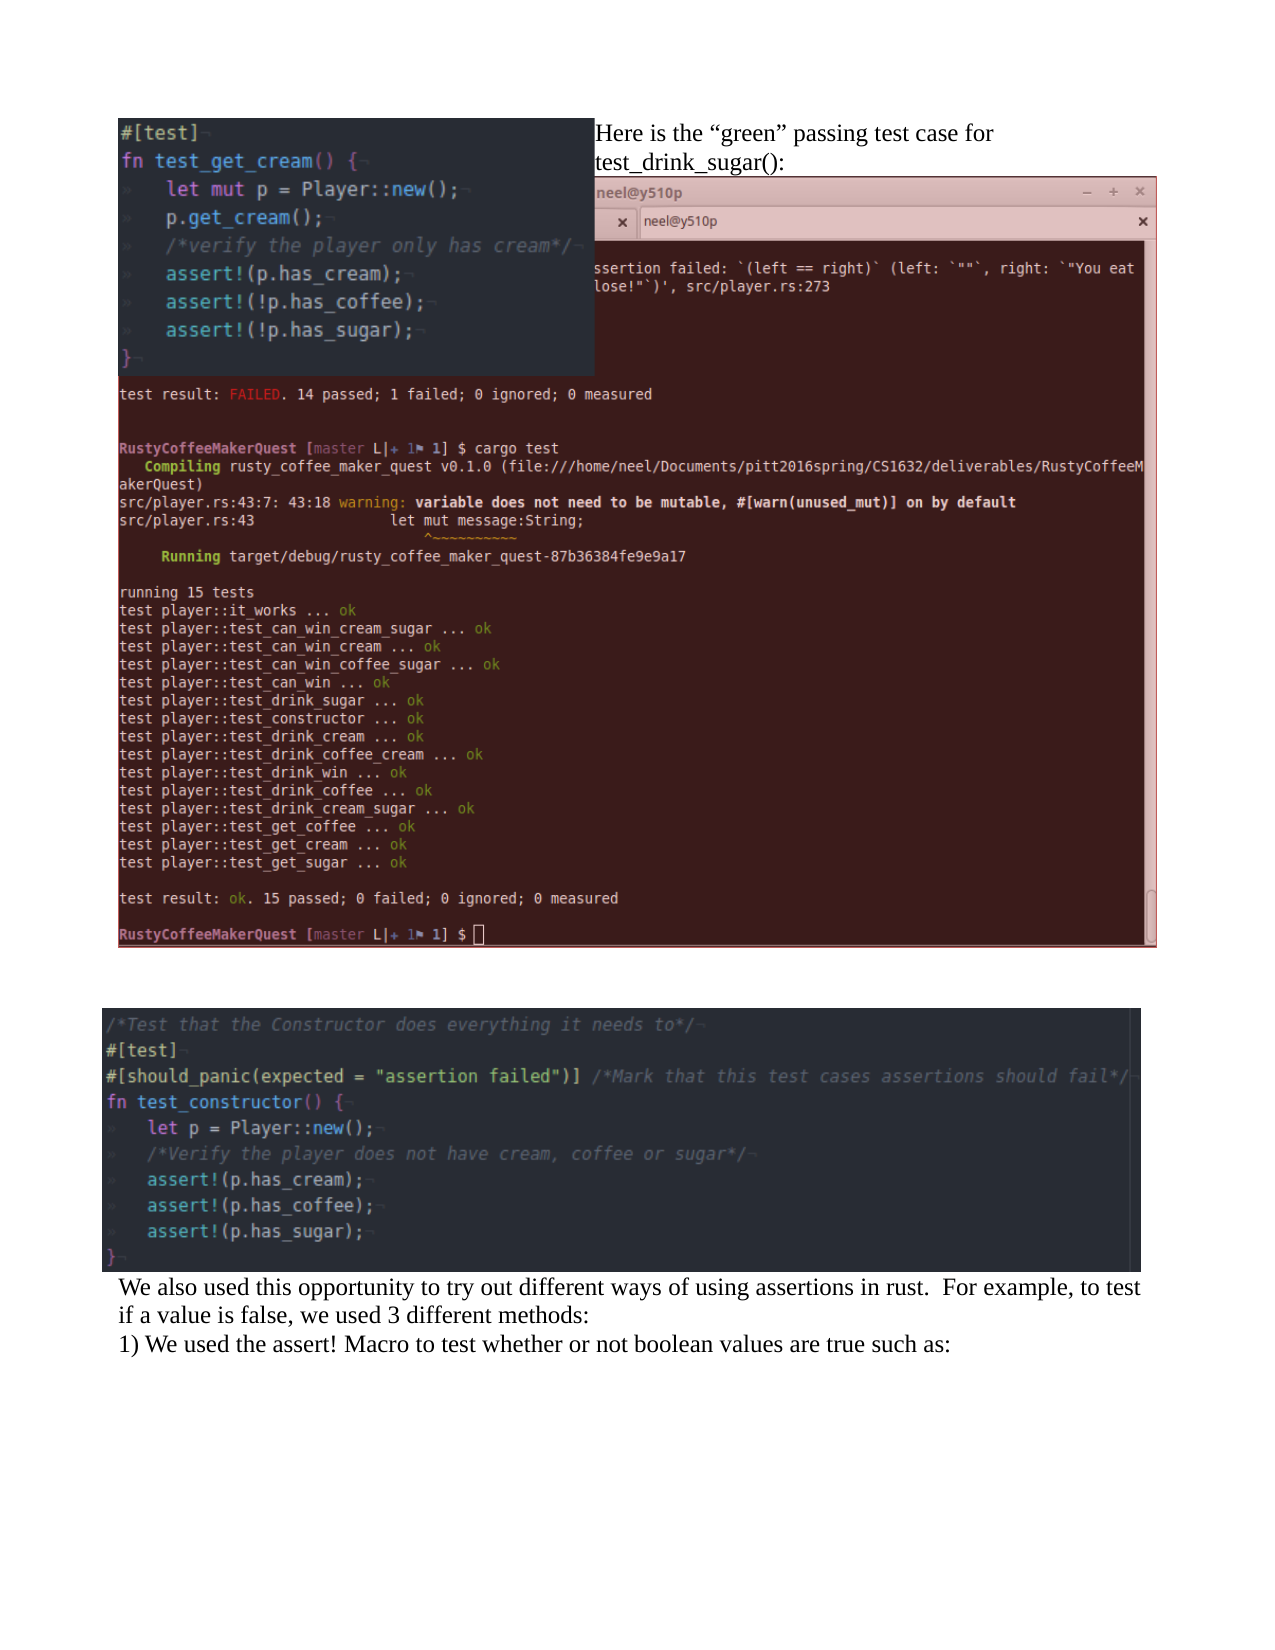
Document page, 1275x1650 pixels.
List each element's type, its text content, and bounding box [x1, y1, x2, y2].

text 1) We used the assert! Macro to test whether or not boolean values are true such as: [118, 1329, 1157, 1358]
text Here is the “green” passing test case for test_drink_sugar(): [595, 118, 1157, 176]
text We also used this opportunity to try out different ways of using assertions in rust. For example, to test if a value is false, we used 3 different methods: [118, 1006, 1157, 1329]
